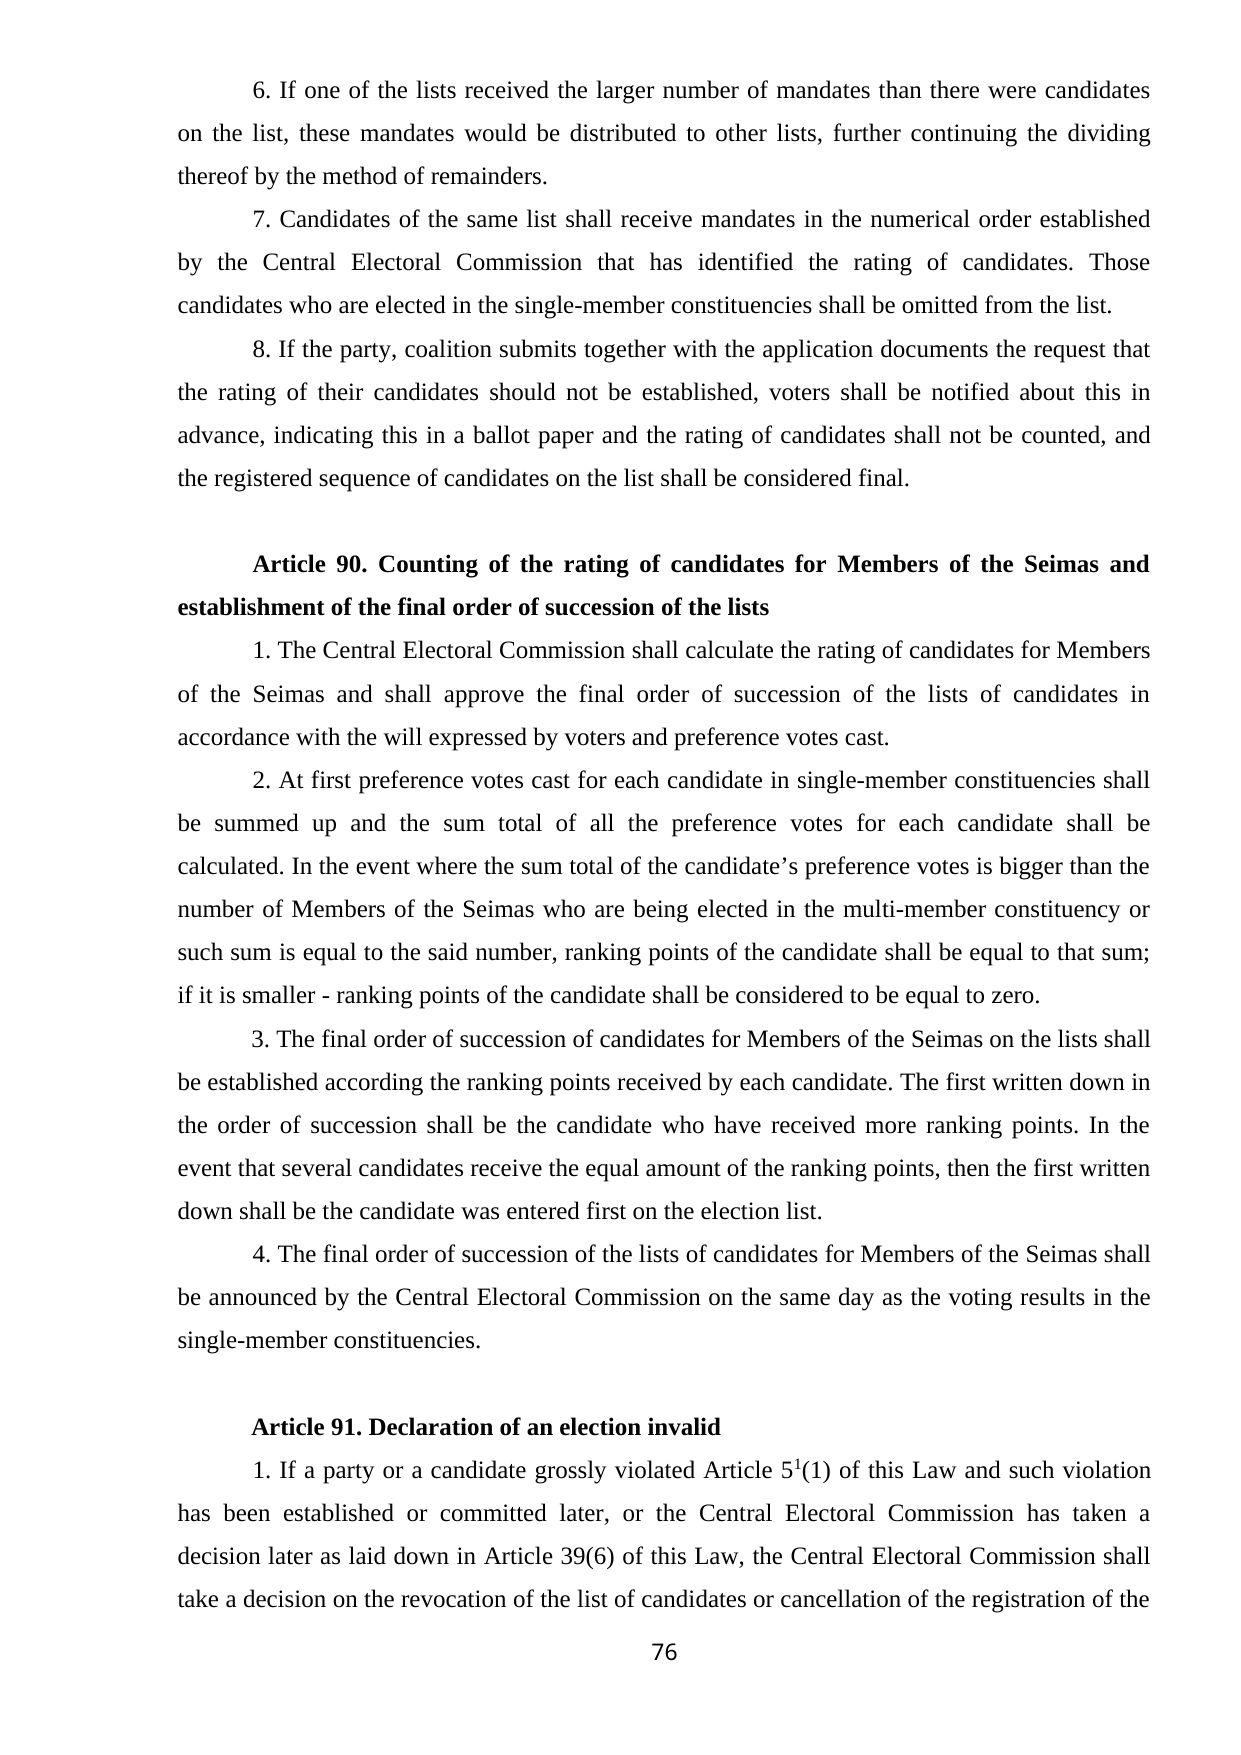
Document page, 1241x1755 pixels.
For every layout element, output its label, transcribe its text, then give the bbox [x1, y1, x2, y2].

text 1. If a party or a candidate grossly violated Article 51(1) of this Law and such violation has been established or committed later, or the Central Electoral Commission has taken a decision later as laid down in Article 39(6) of this Law, the Central Electoral Commission shall take a decision on the revocation of the list of candidates or cancellation of the registration of the [177, 1455, 1152, 1613]
text 6. If one of the lists received the larger number of mandates than there were candidates on the list, these mandates would be distributed to other lists, further continuing the dividing thereof by the method of remainders. [177, 75, 1152, 190]
text 7. Candidates of the same list shall receive mandates in the numerical order established by the Central Electoral Commission that has identified the rating of candidates. Those candidates who are elected in the single-member constituencies shall be omitted from the list. [177, 204, 1152, 319]
text 3. The final order of succession of candidates for Members of the Seimas on the lists shall be established according the ranking points received by each candidate. The first written down in the order of succession shall be the candidate who have received more ranking points. In the event that several candidates receive the equal amount of the ranking points, then the first written down shall be the candidate was entered first on the election list. [177, 1024, 1152, 1225]
text 4. The final order of succession of the lists of candidates for Members of the Seimas shall be announced by the Central Electoral Commission on the same day as the voting results in the single-member constituencies. [177, 1239, 1152, 1354]
text 1. The Central Electoral Commission shall calculate the rating of candidates for Members of the Seimas and shall approve the final order of succession of the lists of candidates in accordance with the will expressed by voters and preference votes cast. [177, 636, 1152, 751]
text Article 91. Declaration of an election invalid [177, 1412, 1152, 1441]
text Article 90. Counting of the rating of candidates for Members of the Seimas and establishment of the final order of succession of the lists [177, 549, 1152, 621]
text 8. If the party, coalition submits together with the application documents the request that the rating of their candidates should not be established, voters shall be notified about this in advance, indicating this in a ballot paper and the rating of candidates shall not be counted, and the registered sequence of candidates on the list shall be considered final. [177, 334, 1152, 492]
text 2. At first preference votes cast for each candidate in single-member constituencies shall be summed up and the sum total of all the preference votes for each candidate shall be calculated. In the event where the sum total of the candidate’s preference votes is bigger than the number of Members of the Seimas who are being elected in the multi-member constituency or such sum is equal to the said number, ranking points of the candidate shall be equal to that sum; if it is smaller - ranking points of the candidate shall be considered to be equal to zero. [177, 765, 1152, 1009]
